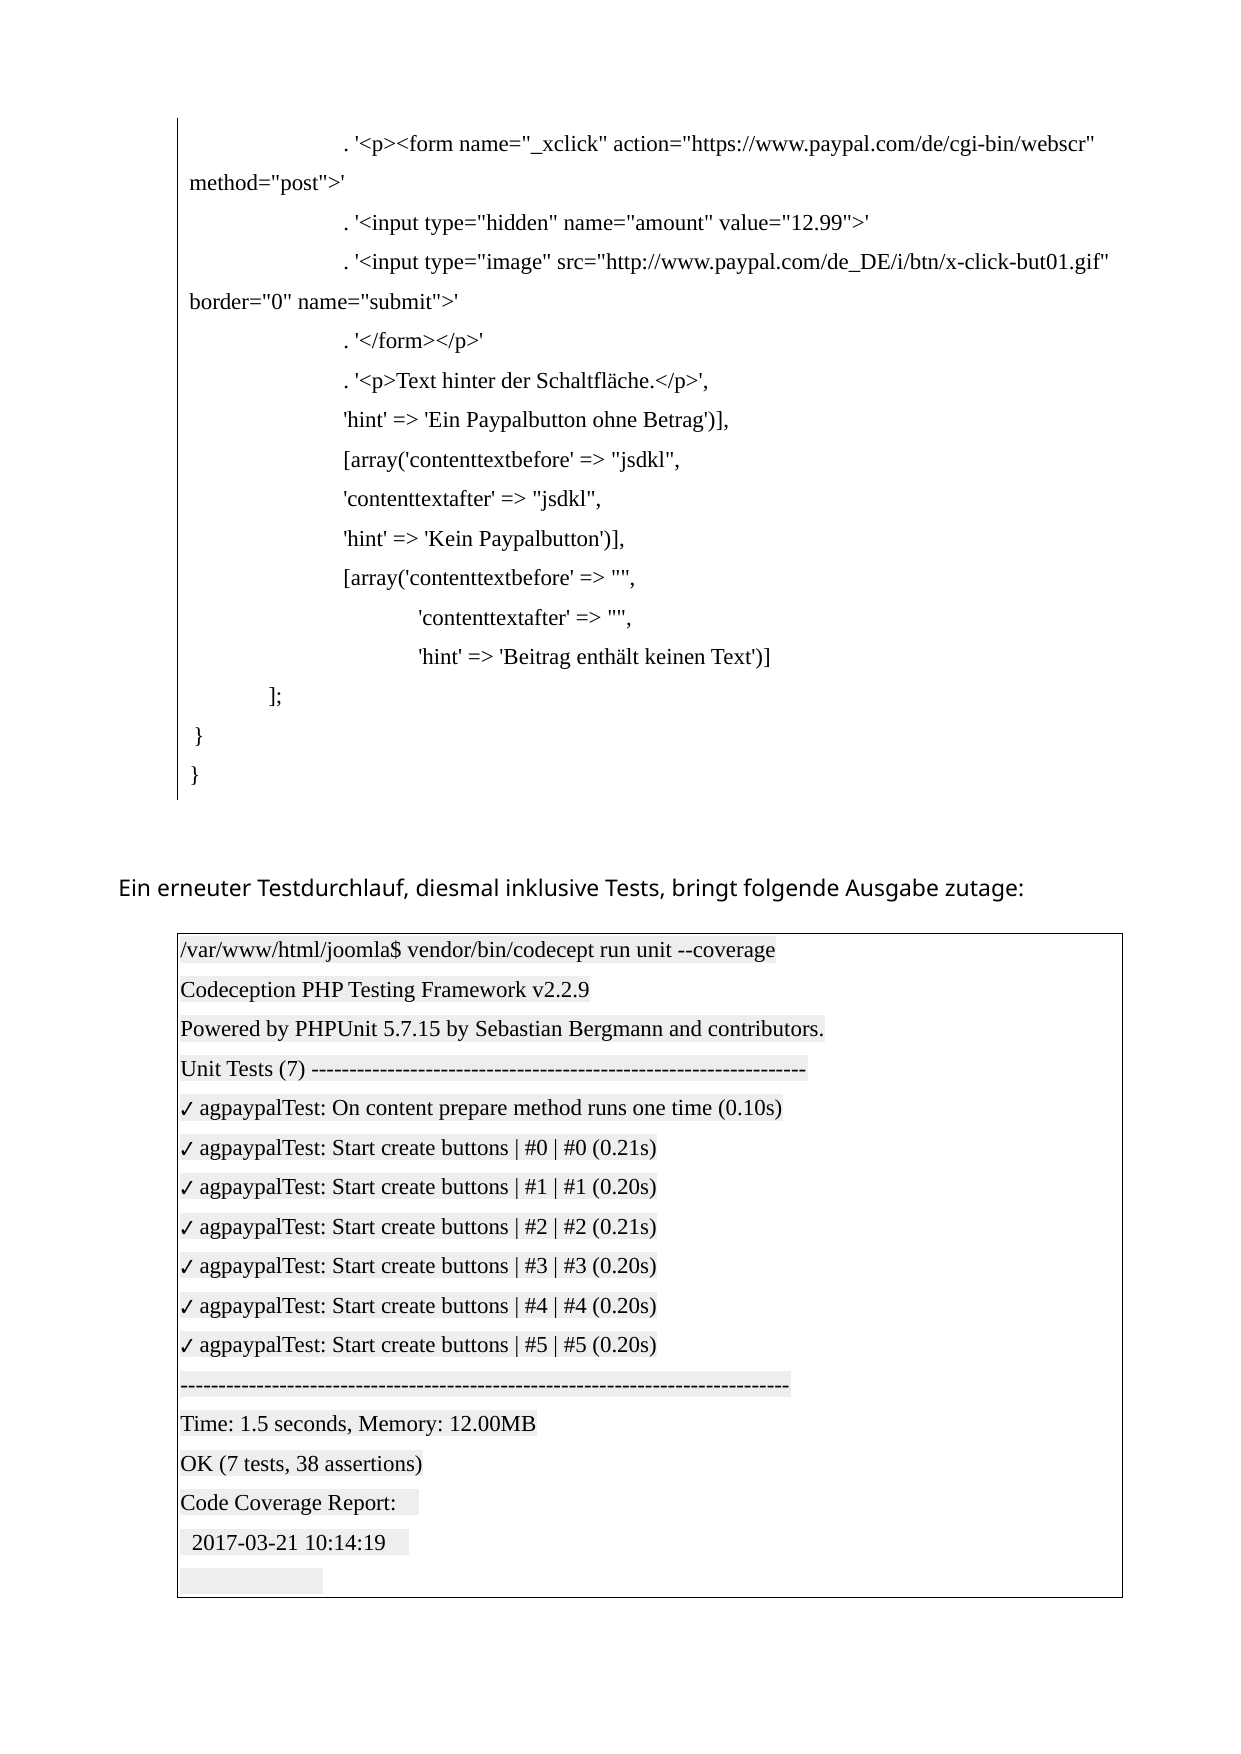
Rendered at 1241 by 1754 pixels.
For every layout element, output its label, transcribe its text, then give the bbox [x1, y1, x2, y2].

text /var/www/html/joomla$ vendor/bin/codecept run unit --coverage Codeception PHP Testing Framework v2.2.9 Powered by PHPUnit 5.7.15 by Sebastian Bergmann and contributors. Unit Tests (7) ----------------------------------------------------------------- ✔ agpaypalTest: On content prepare method runs one time (0.10s) ✔ agpaypalTest: Start create buttons | #0 | #0 (0.21s) ✔ agpaypalTest: Start create buttons | #1 | #1 (0.20s) ✔ agpaypalTest: Start create buttons | #2 | #2 (0.21s) ✔ agpaypalTest: Start create buttons | #3 | #3 (0.20s) ✔ agpaypalTest: Start create buttons | #4 | #4 (0.20s) ✔ agpaypalTest: Start create buttons | #5 | #5 (0.20s) -------------------------------------------------------------------------------- Time: 1.5 seconds, Memory: 12.00MB OK (7 tests, 38 assertions) Code Coverage Report: 2017-03-21 10:14:19 [178, 934, 1122, 1597]
text Ein erneuter Testdurchlauf, diesmal inklusive Tests, bringt folgende Ausgabe zutage: [118, 872, 1122, 903]
text . '<p><form name="_xclick" action="https://www.paypal.com/de/cgi-bin/webscr" method="post">' . '<input type="hidden" name="amount" value="12.99">' . '<input type="image" src="http://www.paypal.com/de_DE/i/btn/x-click-but01.gif" border="0" name="submit">' . '</form></p>' . '<p>Text hinter der Schaltfläche.</p>', 'hint' => 'Ein Paypalbutton ohne Betrag')], [array('contenttextbefore' => "jsdkl", 'contenttextafter' => "jsdkl", 'hint' => 'Kein Paypalbutton')], [array('contenttextbefore' => "", 'contenttextafter' => "", 'hint' => 'Beitrag enthält keinen Text')] ]; } } [178, 118, 1122, 800]
